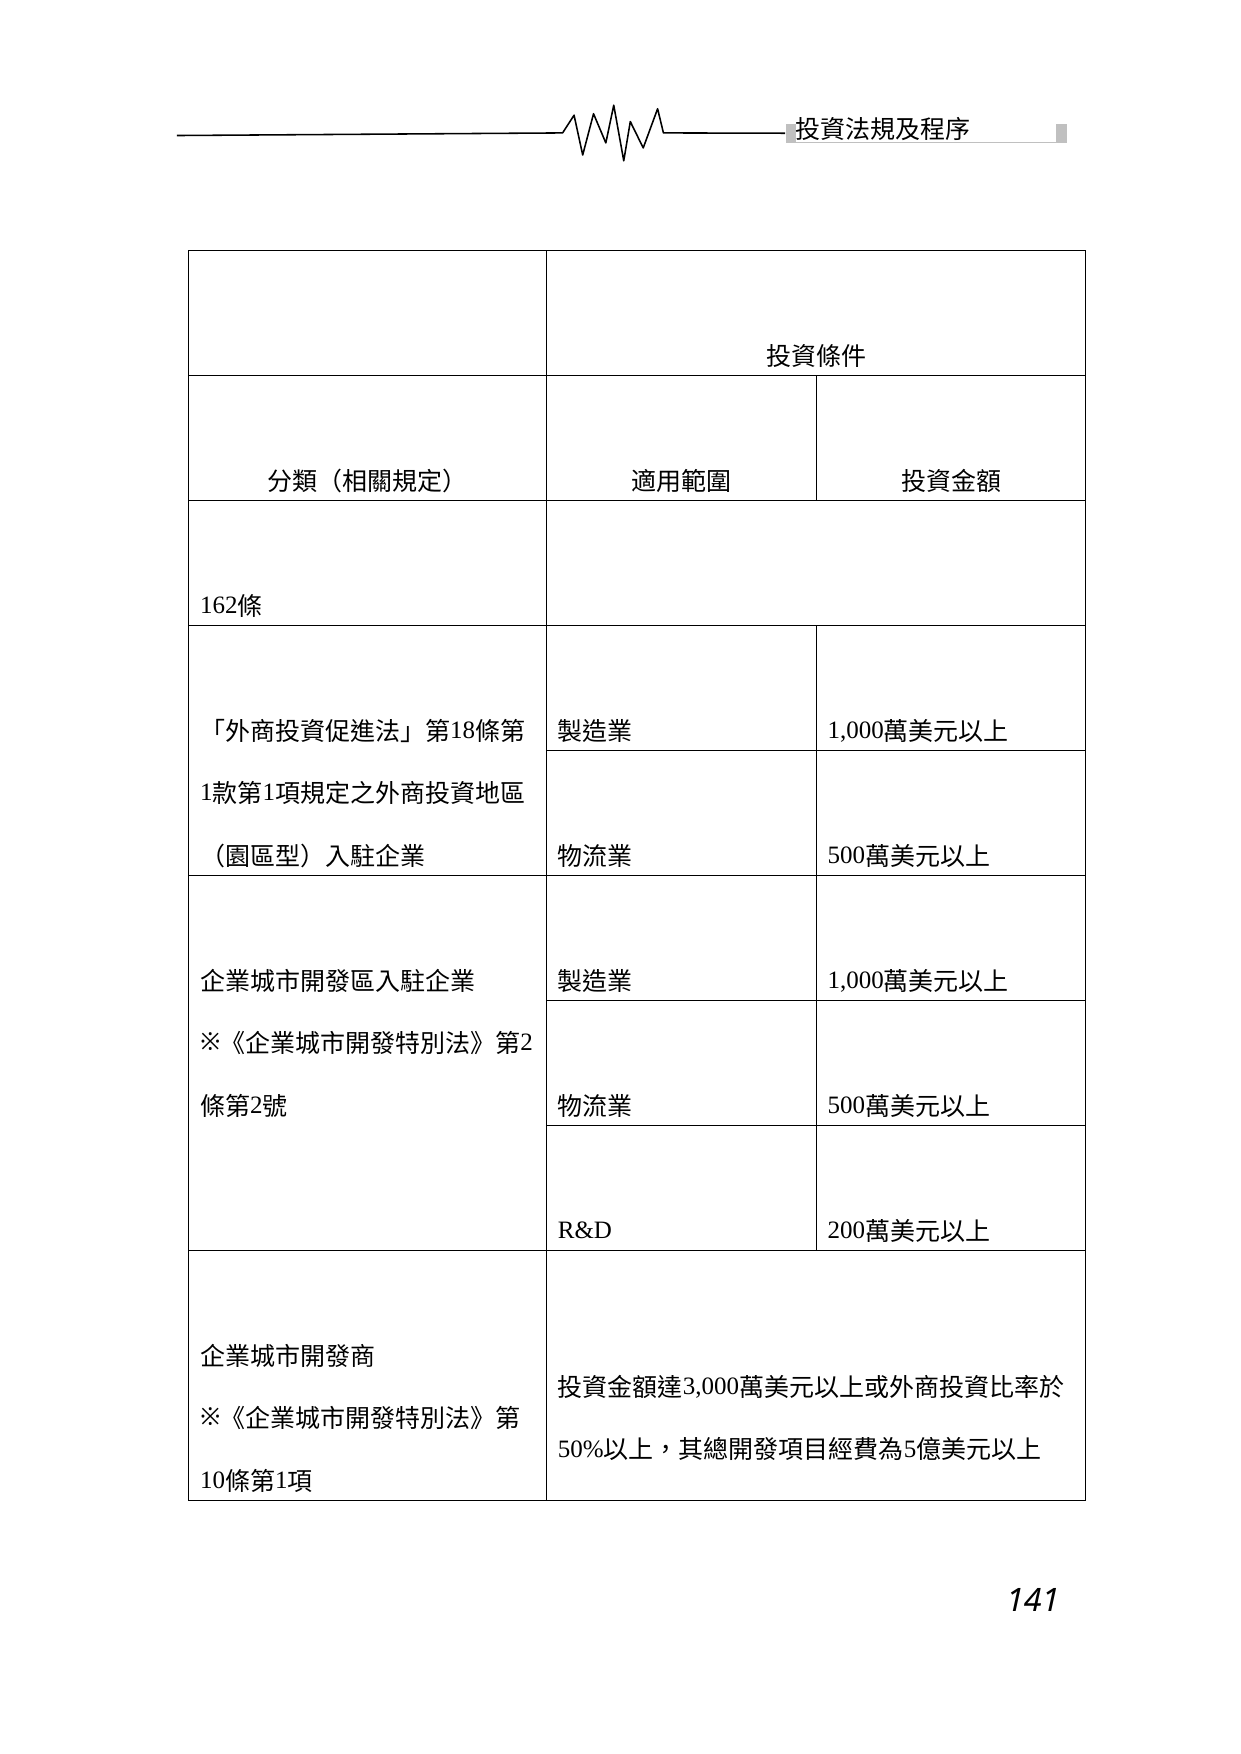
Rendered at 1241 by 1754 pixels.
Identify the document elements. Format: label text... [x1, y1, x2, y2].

table_cell 投資金額達3,000萬美元以上或外商投資比率於50%以上，其總開發項目經費為5億美元以上 [547, 1251, 1085, 1500]
table_cell 投資金額 [817, 376, 1085, 500]
table_cell 製造業 [547, 876, 816, 1000]
table_cell 物流業 [547, 1001, 816, 1125]
table_cell 1,000萬美元以上 [817, 626, 1085, 750]
table_cell 分類（相關規定） [189, 376, 546, 500]
table_cell [547, 501, 1085, 625]
table_cell 「外商投資促進法」第18條第1款第1項規定之外商投資地區（園區型）入駐企業 [189, 626, 546, 875]
table_cell R&D [547, 1126, 816, 1250]
table_cell 162條 [189, 501, 546, 625]
table_header 投資條件 [547, 251, 1085, 375]
table_cell 物流業 [547, 751, 816, 875]
table_cell 500萬美元以上 [817, 1001, 1085, 1125]
table_cell 製造業 [547, 626, 816, 750]
table_cell 企業城市開發區入駐企業 ※《企業城市開發特別法》第2條第2號 [189, 876, 546, 1250]
table_cell 企業城市開發商 ※《企業城市開發特別法》第10條第1項 [189, 1251, 546, 1500]
table_header [189, 251, 546, 375]
table_cell 200萬美元以上 [817, 1126, 1085, 1250]
table_cell 1,000萬美元以上 [817, 876, 1085, 1000]
table_cell 適用範圍 [547, 376, 816, 500]
table_cell 500萬美元以上 [817, 751, 1085, 875]
